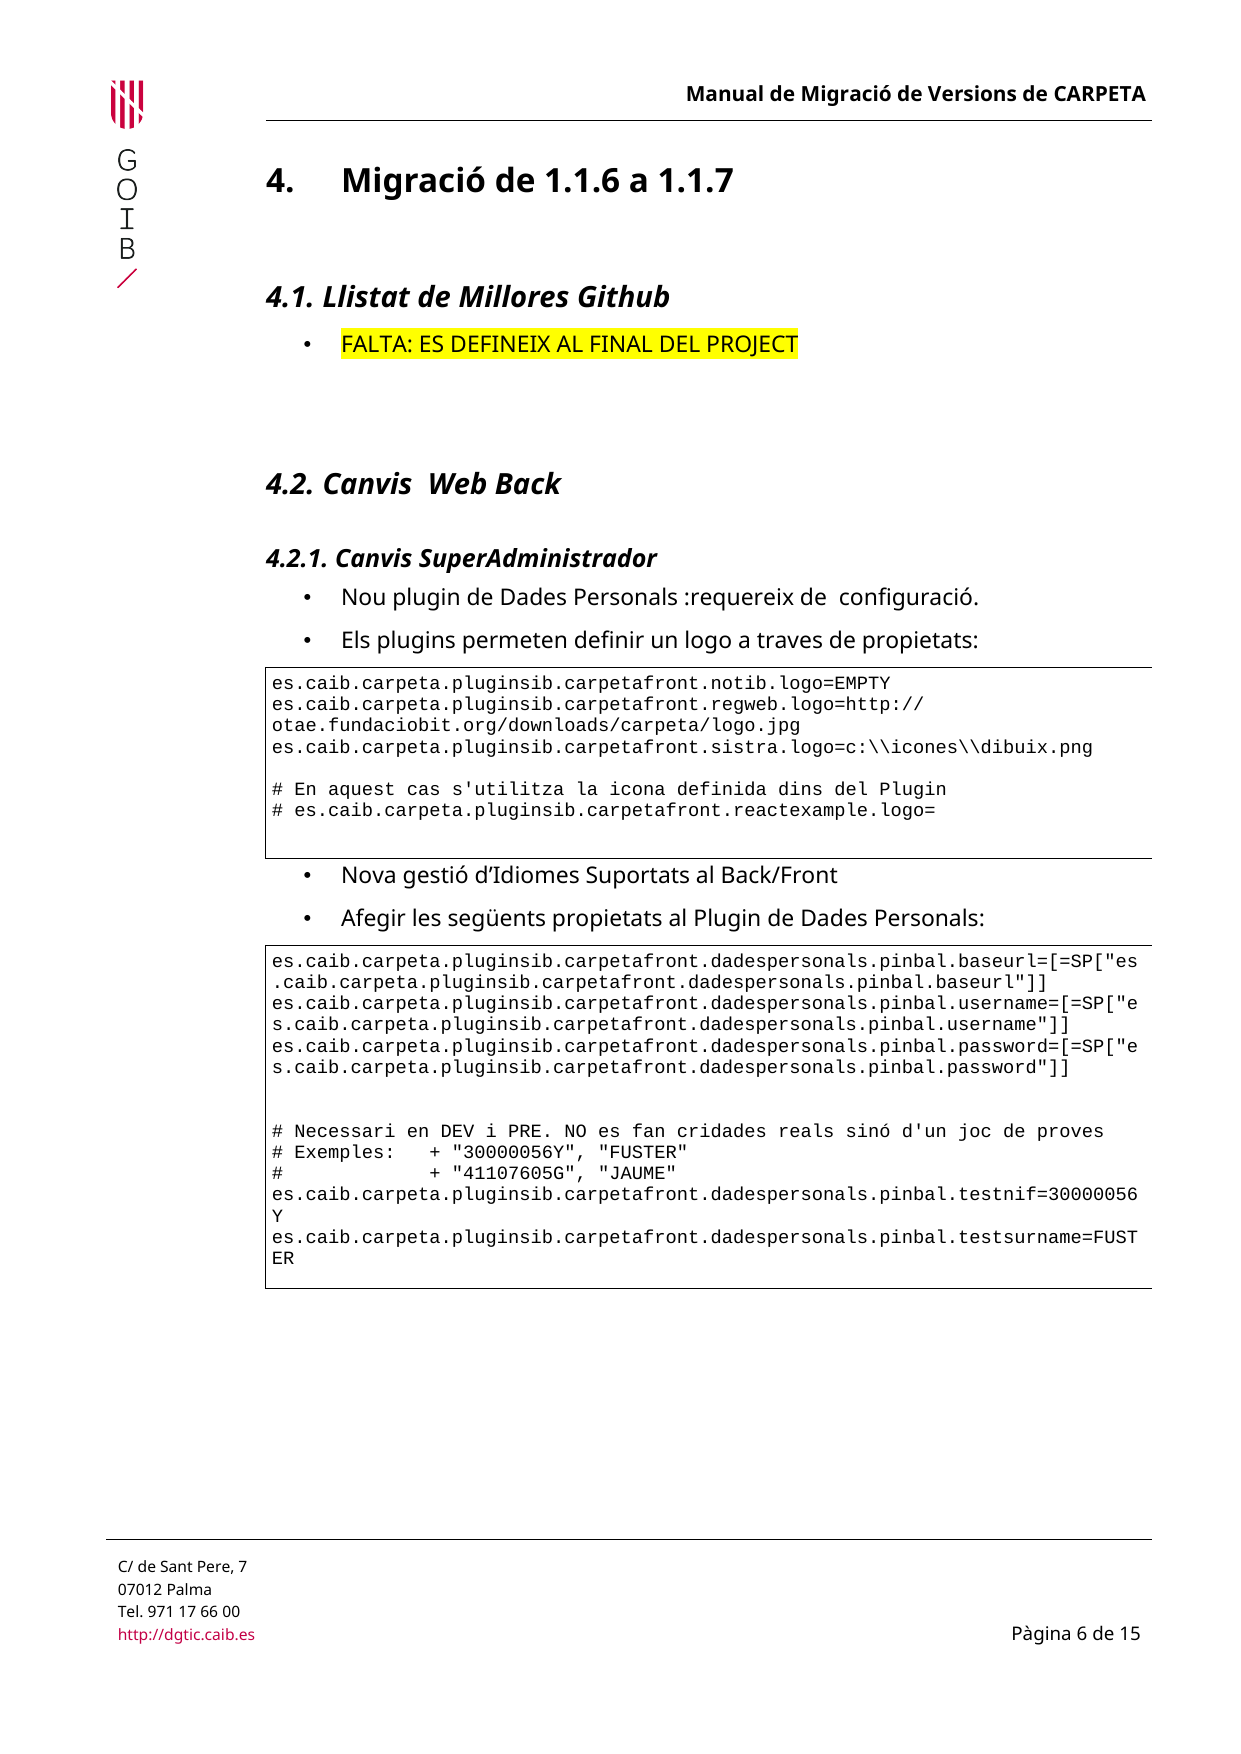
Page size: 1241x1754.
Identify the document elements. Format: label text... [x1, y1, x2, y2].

table_header es.caib.carpeta.pluginsib.carpetafront.notib.logo=EMPTY es.caib.carpeta.pluginsib.carpetafront.regweb.logo=http://otae.fundaciobit.org/downloads/carpeta/logo.jpg es.caib.carpeta.pluginsib.carpetafront.sistra.logo=c:\\icones\\dibuix.png # En aquest cas s'utilitza la icona definida dins del Plugin # es.caib.carpeta.pluginsib.carpetafront.reactexample.logo= [266, 668, 1152, 858]
subtitle Migració de 1.1.6 a 1.1.7 [266, 156, 1152, 202]
list Afegir les següents propietats al Plugin de Dades Personals: [303, 902, 1152, 933]
list FALTA: ES DEFINEIX AL FINAL DEL PROJECT [303, 328, 1152, 359]
table_header es.caib.carpeta.pluginsib.carpetafront.dadespersonals.pinbal.baseurl=[=SP["es.caib.carpeta.pluginsib.carpetafront.dadespersonals.pinbal.baseurl"]] es.caib.carpeta.pluginsib.carpetafront.dadespersonals.pinbal.username=[=SP["es.caib.carpeta.pluginsib.carpetafront.dadespersonals.pinbal.username"]] es.caib.carpeta.pluginsib.carpetafront.dadespersonals.pinbal.password=[=SP["es.caib.carpeta.pluginsib.carpetafront.dadespersonals.pinbal.password"]] # Necessari en DEV i PRE. NO es fan cridades reals sinó d'un joc de proves # Exemples: + "30000056Y", "FUSTER" # + "41107605G", "JAUME" es.caib.carpeta.pluginsib.carpetafront.dadespersonals.pinbal.testnif=30000056Y es.caib.carpeta.pluginsib.carpetafront.dadespersonals.pinbal.testsurname=FUSTER [266, 946, 1152, 1288]
list Nou plugin de Dades Personals :requereix de configuració. [303, 581, 1152, 612]
picture [82, 57, 172, 319]
list Nova gestió d’Idiomes Suportats al Back/Front [303, 859, 1152, 890]
subtitle Canvis Web Back [266, 463, 1152, 503]
subtitle Llistat de Millores Github [266, 276, 1152, 316]
subtitle Canvis SuperAdministrador [266, 541, 1152, 574]
list Els plugins permeten definir un logo a traves de propietats: [303, 624, 1152, 655]
